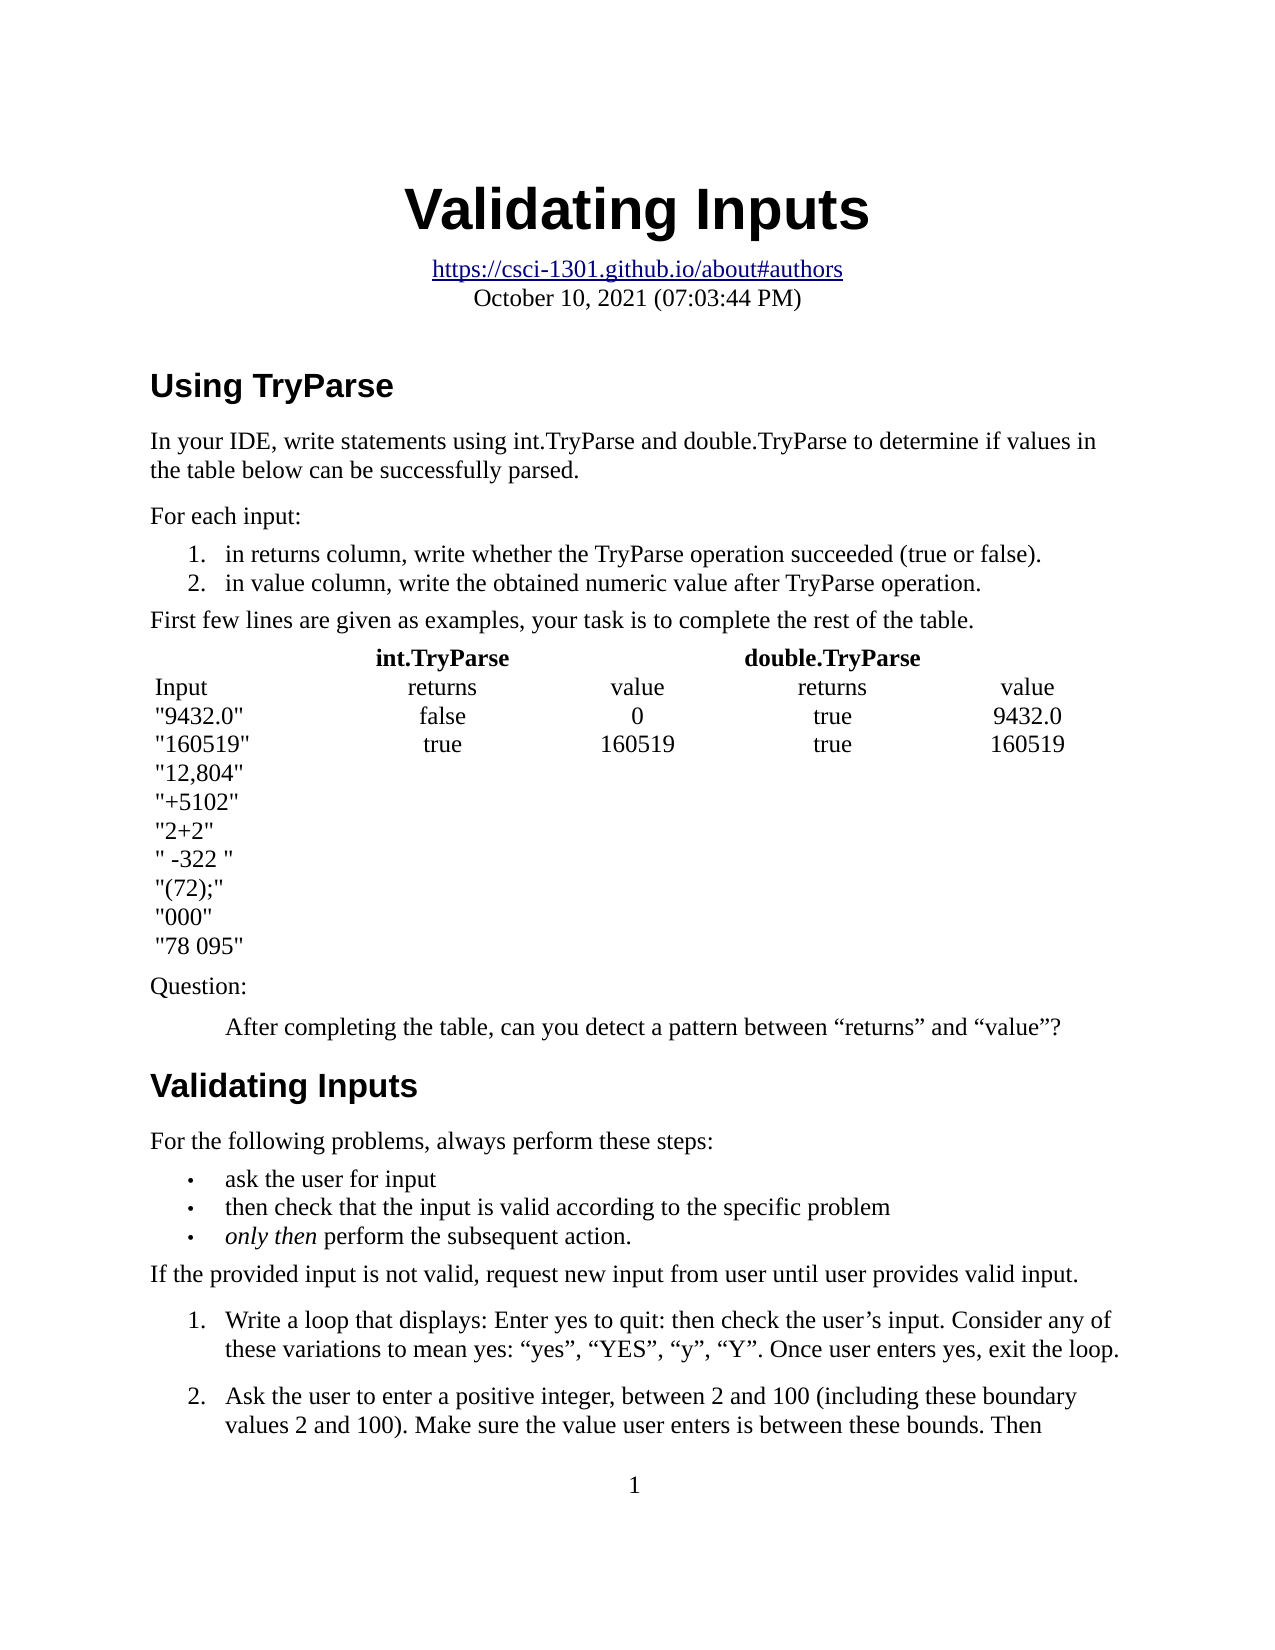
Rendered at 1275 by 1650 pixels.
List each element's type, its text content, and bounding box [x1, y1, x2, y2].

table_cell [540, 816, 735, 844]
table_cell [345, 873, 540, 902]
table_cell true [345, 730, 540, 758]
list Write a loop that displays: Enter yes to quit: then check the user’s input. Consider any of these variations to mean yes: “yes”, “YES”, “y”, “Y”. Once user enters yes, exit the loop. [187, 1306, 1125, 1363]
table_cell "+5102" [150, 787, 345, 816]
table_cell [540, 758, 735, 787]
table_cell [930, 845, 1125, 873]
text Question: [150, 971, 1125, 1000]
table_cell 9432.0 [930, 701, 1125, 729]
table_header double.TryParse [735, 643, 930, 672]
table_cell [930, 758, 1125, 787]
table_cell [735, 873, 930, 902]
table_cell "2+2" [150, 816, 345, 844]
text https://csci-1301.github.io/about#authors [150, 254, 1125, 283]
table_cell "000" [150, 902, 345, 931]
text In your IDE, write statements using int.TryParse and double.TryParse to determine if values in the table below can be successfully parsed. [150, 426, 1125, 483]
table_cell [540, 787, 735, 816]
table_cell [930, 873, 1125, 902]
text After completing the table, can you detect a pattern between “returns” and “value”? [225, 1012, 1125, 1041]
table_cell [345, 902, 540, 931]
table_cell Input [150, 672, 345, 701]
list ask the user for input [187, 1164, 1125, 1192]
list only then perform the subsequent action. [187, 1221, 1125, 1250]
table_cell [930, 787, 1125, 816]
table_cell value [930, 672, 1125, 701]
table_cell [345, 845, 540, 873]
table_cell [345, 816, 540, 844]
table_cell [735, 816, 930, 844]
table_cell [540, 902, 735, 931]
table_cell returns [735, 672, 930, 701]
table_cell [930, 816, 1125, 844]
table_header int.TryParse [345, 643, 540, 672]
table_cell 160519 [930, 730, 1125, 758]
table_cell true [735, 701, 930, 729]
table_cell [345, 758, 540, 787]
table_cell [345, 931, 540, 959]
table_cell [735, 787, 930, 816]
table_cell "78 095" [150, 931, 345, 959]
table_header [930, 643, 1125, 672]
table_cell [735, 902, 930, 931]
table_cell [540, 873, 735, 902]
text First few lines are given as examples, your task is to complete the rest of the table. [150, 606, 1125, 634]
table_cell [735, 931, 930, 959]
subtitle Validating Inputs [150, 1066, 1125, 1104]
table_cell 160519 [540, 730, 735, 758]
table_cell [345, 787, 540, 816]
title Validating Inputs [150, 175, 1125, 242]
table_cell "12,804" [150, 758, 345, 787]
list in returns column, write whether the TryParse operation succeeded (true or false). [187, 539, 1125, 568]
table_cell [540, 845, 735, 873]
table_cell " -322 " [150, 845, 345, 873]
text For each input: [150, 501, 1125, 530]
table_cell [540, 931, 735, 959]
text For the following problems, always perform these steps: [150, 1126, 1125, 1155]
text October 10, 2021 (07:03:44 PM) [150, 283, 1125, 312]
table_cell "160519" [150, 730, 345, 758]
table_cell "(72);" [150, 873, 345, 902]
table_cell returns [345, 672, 540, 701]
table_cell false [345, 701, 540, 729]
list Ask the user to enter a positive integer, between 2 and 100 (including these boundary values 2 and 100). Make sure the value user enters is between these bounds. Then [187, 1381, 1125, 1438]
subtitle Using TryParse [150, 366, 1125, 404]
list in value column, write the obtained numeric value after TryParse operation. [187, 568, 1125, 597]
table_cell [735, 845, 930, 873]
table_header [540, 643, 735, 672]
table_cell [735, 758, 930, 787]
table_cell [930, 902, 1125, 931]
table_cell true [735, 730, 930, 758]
list then check that the input is valid according to the specific problem [187, 1192, 1125, 1221]
table_cell value [540, 672, 735, 701]
table_cell "9432.0" [150, 701, 345, 729]
table_cell [930, 931, 1125, 959]
text If the provided input is not valid, request new input from user until user provides valid input. [150, 1259, 1125, 1288]
table_header [150, 643, 345, 672]
table_cell 0 [540, 701, 735, 729]
